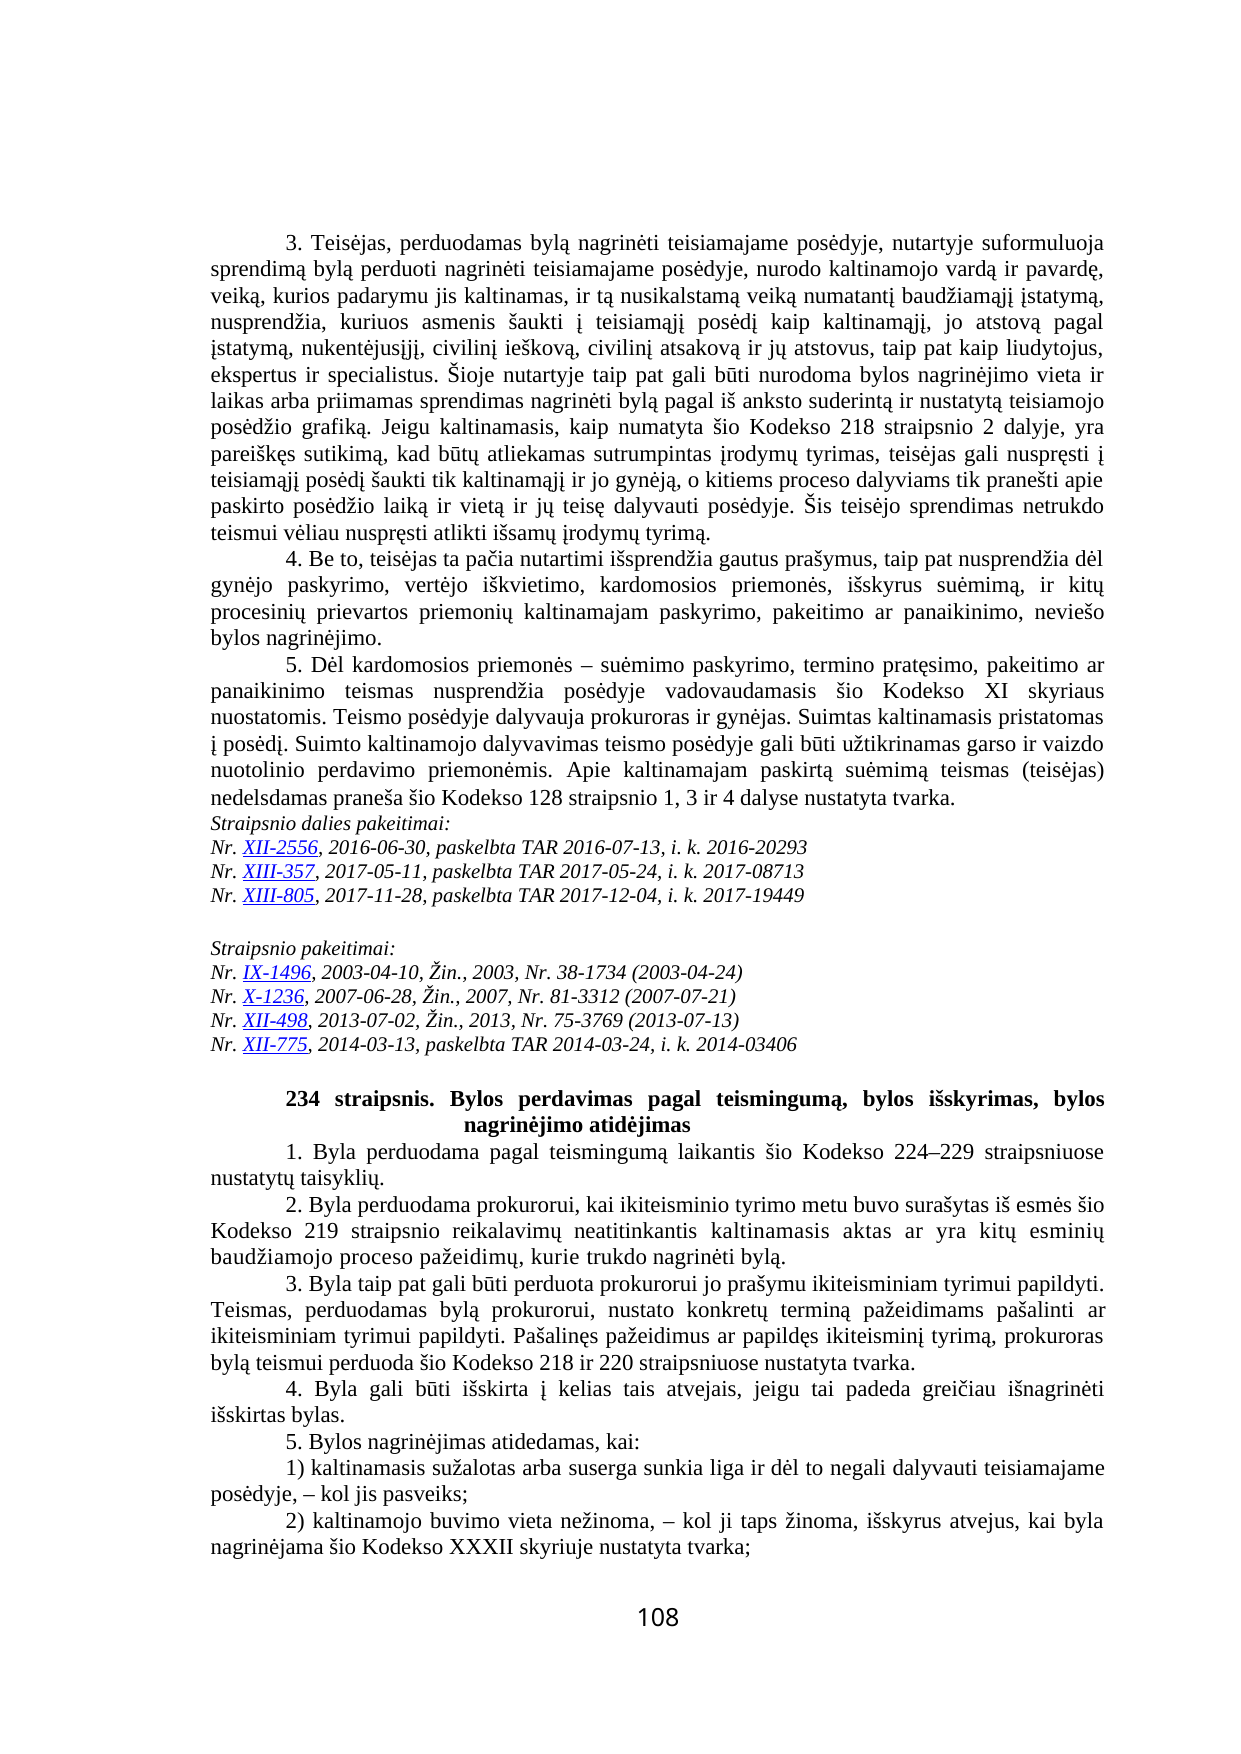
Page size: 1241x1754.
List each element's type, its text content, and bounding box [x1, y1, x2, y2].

text 2. Byla perduodama prokurorui, kai ikiteisminio tyrimo metu buvo surašytas iš esmės šio Kodekso 219 straipsnio reikalavimų neatitinkantis kaltinamasis aktas ar yra kitų esminių baudžiamojo proceso pažeidimų, kurie trukdo nagrinėti bylą. [210, 1191, 1105, 1270]
text Nr. XII-2556, 2016-06-30, paskelbta TAR 2016-07-13, i. k. 2016-20293 [210, 835, 1105, 859]
text 234 straipsnis. Bylos perdavimas pagal teismingumą, bylos išskyrimas, bylos nagrinėjimo atidėjimas [285, 1085, 1105, 1138]
text 3. Teisėjas, perduodamas bylą nagrinėti teisiamajame posėdyje, nutartyje suformuluoja sprendimą bylą perduoti nagrinėti teisiamajame posėdyje, nurodo kaltinamojo vardą ir pavardę, veiką, kurios padarymu jis kaltinamas, ir tą nusikalstamą veiką numatantį baudžiamąjį įstatymą, nusprendžia, kuriuos asmenis šaukti į teisiamąjį posėdį kaip kaltinamąjį, jo atstovą pagal įstatymą, nukentėjusįjį, civilinį ieškovą, civilinį atsakovą ir jų atstovus, taip pat kaip liudytojus, ekspertus ir specialistus. Šioje nutartyje taip pat gali būti nurodoma bylos nagrinėjimo vieta ir laikas arba priimamas sprendimas nagrinėti bylą pagal iš anksto suderintą ir nustatytą teisiamojo posėdžio grafiką. Jeigu kaltinamasis, kaip numatyta šio Kodekso 218 straipsnio 2 dalyje, yra pareiškęs sutikimą, kad būtų atliekamas sutrumpintas įrodymų tyrimas, teisėjas gali nuspręsti į teisiamąjį posėdį šaukti tik kaltinamąjį ir jo gynėją, o kitiems proceso dalyviams tik pranešti apie paskirto posėdžio laiką ir vietą ir jų teisę dalyvauti posėdyje. Šis teisėjo sprendimas netrukdo teismui vėliau nuspręsti atlikti išsamų įrodymų tyrimą. [210, 229, 1105, 545]
text 3. Byla taip pat gali būti perduota prokurorui jo prašymu ikiteisminiam tyrimui papildyti. Teismas, perduodamas bylą prokurorui, nustato konkretų terminą pažeidimams pašalinti ar ikiteisminiam tyrimui papildyti. Pašalinęs pažeidimus ar papildęs ikiteisminį tyrimą, prokuroras bylą teismui perduoda šio Kodekso 218 ir 220 straipsniuose nustatyta tvarka. [210, 1270, 1105, 1375]
text Straipsnio dalies pakeitimai: [210, 811, 1105, 835]
text Nr. XIII-357, 2017-05-11, paskelbta TAR 2017-05-24, i. k. 2017-08713 [210, 859, 1105, 883]
text 4. Byla gali būti išskirta į kelias tais atvejais, jeigu tai padeda greičiau išnagrinėti išskirtas bylas. [210, 1375, 1105, 1428]
text Nr. IX-1496, 2003-04-10, Žin., 2003, Nr. 38-1734 (2003-04-24) [210, 960, 1105, 984]
text 1) kaltinamasis sužalotas arba suserga sunkia liga ir dėl to negali dalyvauti teisiamajame posėdyje, – kol jis pasveiks; [210, 1454, 1105, 1507]
text 5. Dėl kardomosios priemonės – suėmimo paskyrimo, termino pratęsimo, pakeitimo ar panaikinimo teismas nusprendžia posėdyje vadovaudamasis šio Kodekso XI skyriaus nuostatomis. Teismo posėdyje dalyvauja prokuroras ir gynėjas. Suimtas kaltinamasis pristatomas į posėdį. Suimto kaltinamojo dalyvavimas teismo posėdyje gali būti užtikrinamas garso ir vaizdo nuotolinio perdavimo priemonėmis. Apie kaltinamajam paskirtą suėmimą teismas (teisėjas) nedelsdamas praneša šio Kodekso 128 straipsnio 1, 3 ir 4 dalyse nustatyta tvarka. [210, 651, 1105, 811]
text Nr. X-1236, 2007-06-28, Žin., 2007, Nr. 81-3312 (2007-07-21) [210, 984, 1105, 1008]
text Straipsnio pakeitimai: [210, 936, 1105, 960]
text 4. Be to, teisėjas ta pačia nutartimi išsprendžia gautus prašymus, taip pat nusprendžia dėl gynėjo paskyrimo, vertėjo iškvietimo, kardomosios priemonės, išskyrus suėmimą, ir kitų procesinių prievartos priemonių kaltinamajam paskyrimo, pakeitimo ar panaikinimo, neviešo bylos nagrinėjimo. [210, 545, 1105, 651]
text Nr. XII-775, 2014-03-13, paskelbta TAR 2014-03-24, i. k. 2014-03406 [210, 1032, 1105, 1056]
text Nr. XIII-805, 2017-11-28, paskelbta TAR 2017-12-04, i. k. 2017-19449 [210, 883, 1105, 907]
text Nr. XII-498, 2013-07-02, Žin., 2013, Nr. 75-3769 (2013-07-13) [210, 1008, 1105, 1032]
text 1. Byla perduodama pagal teismingumą laikantis šio Kodekso 224–229 straipsniuose nustatytų taisyklių. [210, 1138, 1105, 1191]
text 2) kaltinamojo buvimo vieta nežinoma, – kol ji taps žinoma, išskyrus atvejus, kai byla nagrinėjama šio Kodekso XXXII skyriuje nustatyta tvarka; [210, 1507, 1105, 1559]
text 5. Bylos nagrinėjimas atidedamas, kai: [210, 1428, 1105, 1454]
